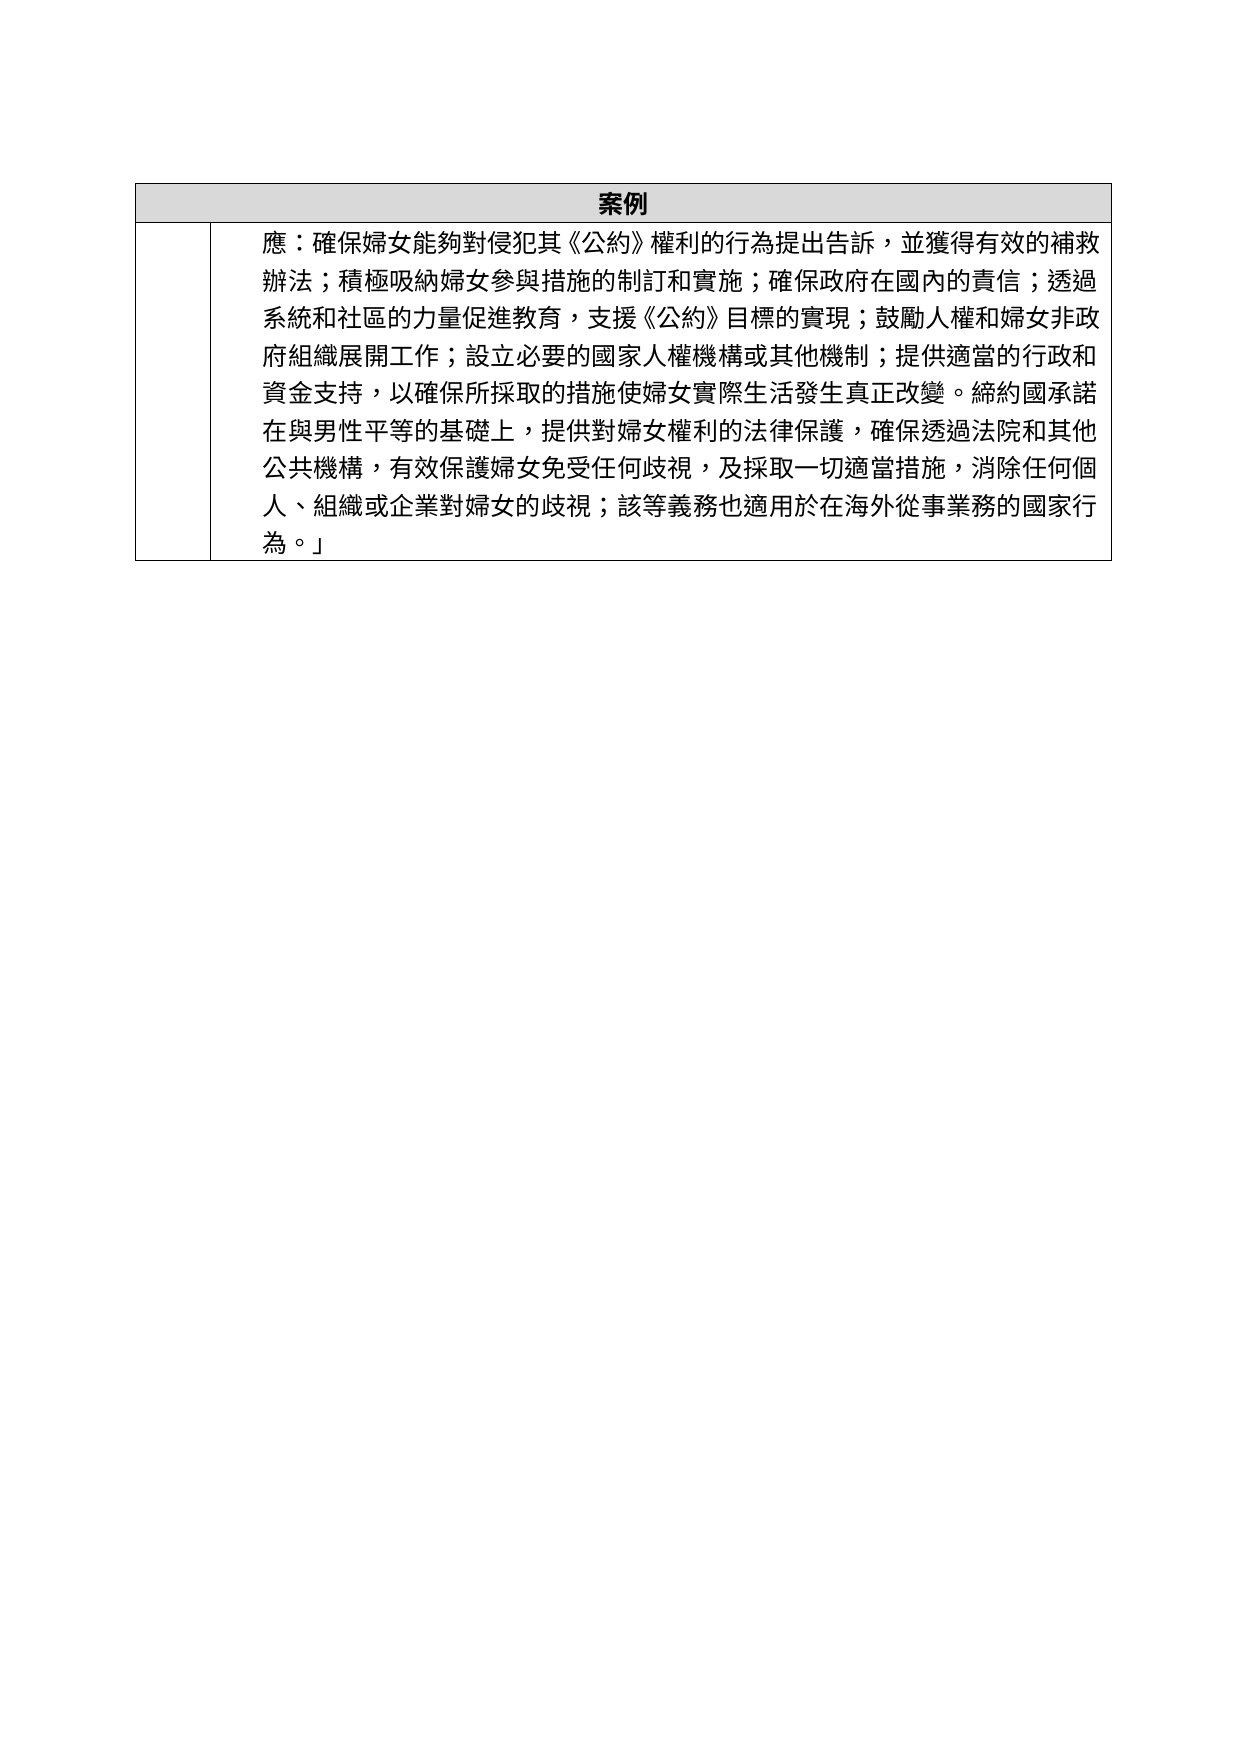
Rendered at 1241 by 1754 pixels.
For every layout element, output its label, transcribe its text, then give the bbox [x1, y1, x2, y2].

table_header 案例 [136, 184, 1111, 222]
table_cell 應：確保婦女能夠對侵犯其《公約》權利的行為提出告訴，並獲得有效的補救辦法；積極吸納婦女參與措施的制訂和實施；確保政府在國內的責信；透過系統和社區的力量促進教育，支援《公約》目標的實現；鼓勵人權和婦女非政府組織展開工作；設立必要的國家人權機構或其他機制；提供適當的行政和資金支持，以確保所採取的措施使婦女實際生活發生真正改變。締約國承諾在與男性平等的基礎上，提供對婦女權利的法律保護，確保透過法院和其他公共機構，有效保護婦女免受任何歧視，及採取一切適當措施，消除任何個人、組織或企業對婦女的歧視；該等義務也適用於在海外從事業務的國家行為。」 [211, 223, 1111, 560]
table_cell [136, 223, 210, 560]
